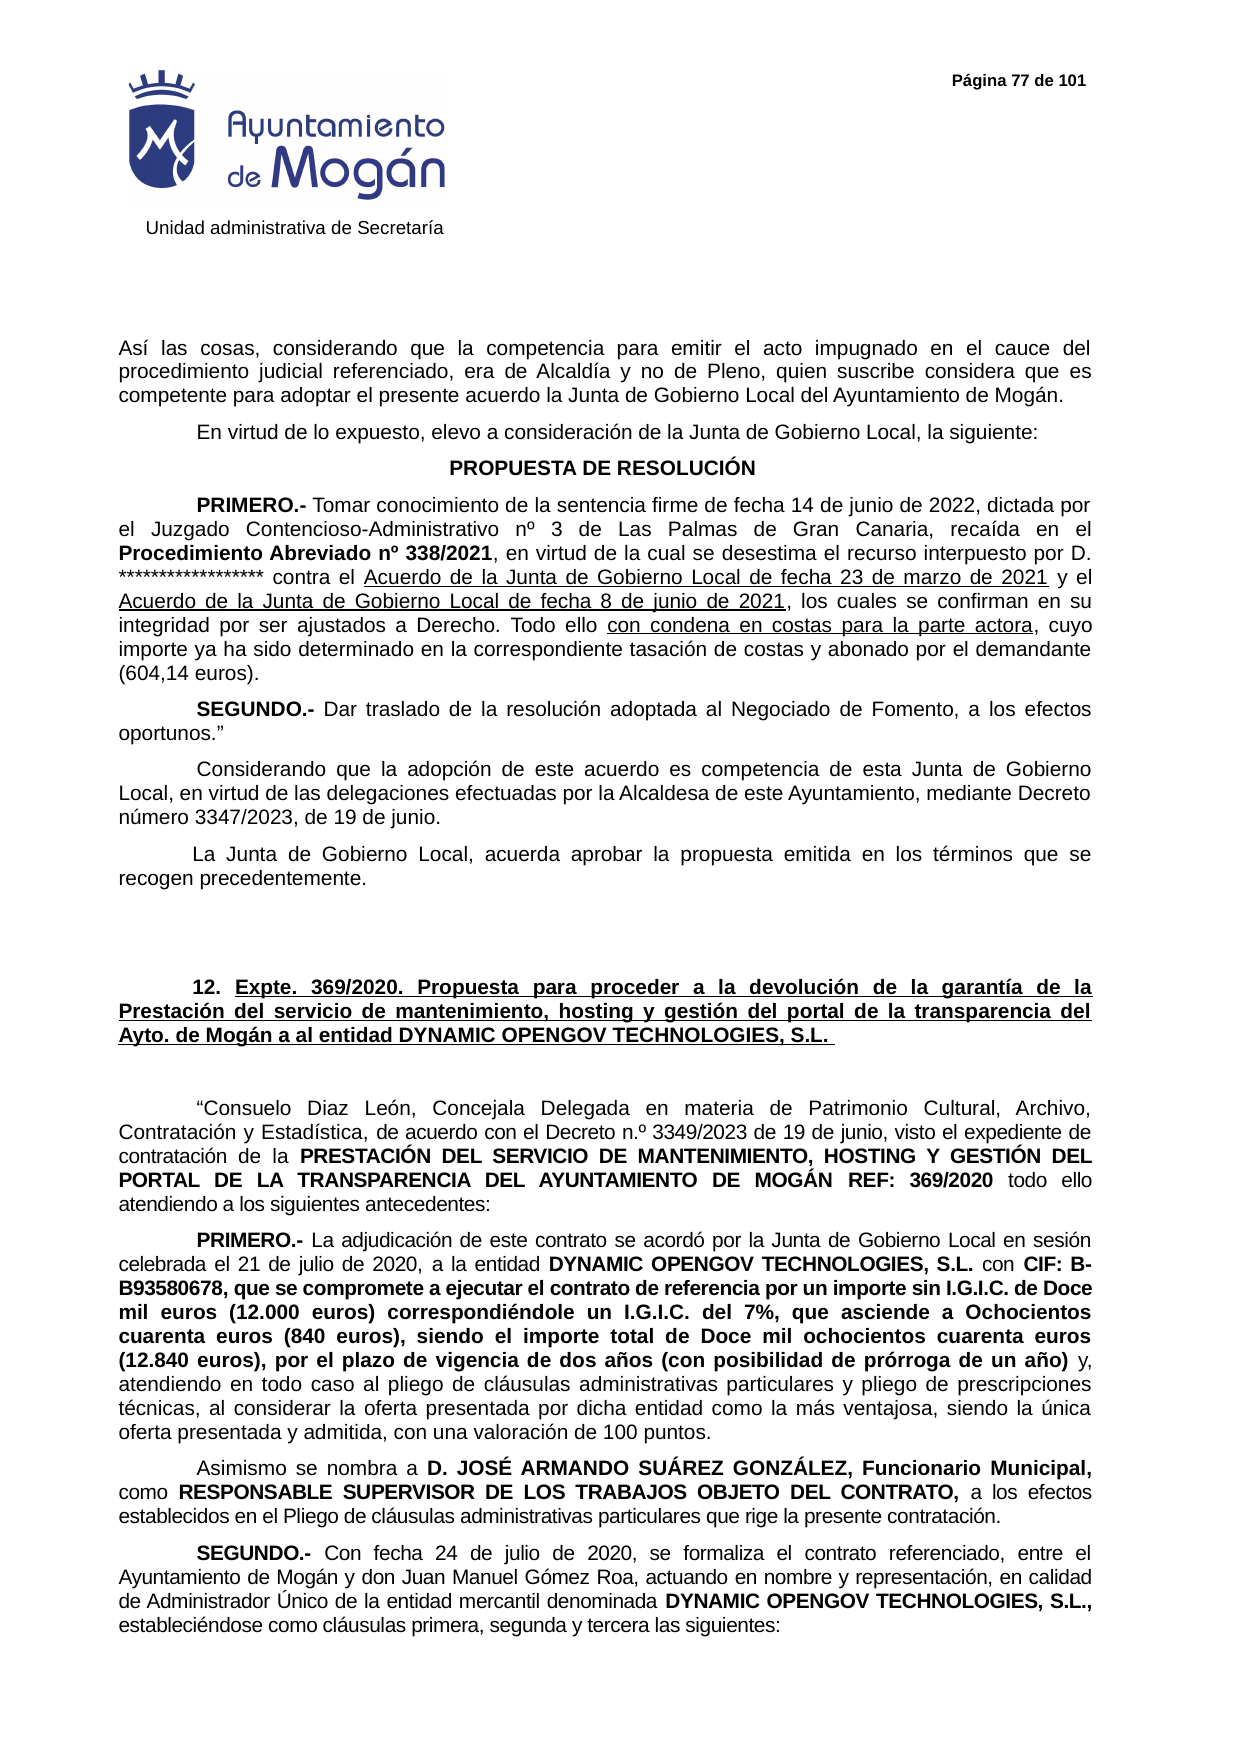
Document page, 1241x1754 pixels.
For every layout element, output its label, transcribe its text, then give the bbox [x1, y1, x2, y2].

text Ayto. de Mogán a al entidad DYNAMIC OPENGOV TECHNOLOGIES, S.L. [118, 1021, 1092, 1047]
picture [128, 70, 445, 206]
text Así las cosas, considerando que la competencia para emitir el acto impugnado en el cauce del procedimiento judicial referenciado, era de Alcaldía y no de Pleno, quien suscribe considera que es competente para adoptar el presente acuerdo la Junta de Gobierno Local del Ayuntamiento de Mogán. [118, 335, 1092, 407]
text “Consuelo Diaz León, Concejala Delegada en materia de Patrimonio Cultural, Archivo, Contratación y Estadística, de acuerdo con el Decreto n.º 3349/2023 de 19 de junio, visto el expediente de contratación de la PRESTACIÓN DEL SERVICIO DE MANTENIMIENTO, HOSTING Y GESTIÓN DEL PORTAL DE LA TRANSPARENCIA DEL AYUNTAMIENTO DE MOGÁN REF: 369/2020 todo ello atendiendo a los siguientes antecedentes: [118, 1096, 1092, 1216]
text SEGUNDO.- Con fecha 24 de julio de 2020, se formaliza el contrato referenciado, entre el Ayuntamiento de Mogán y don Juan Manuel Gómez Roa, actuando en nombre y representación, en calidad de Administrador Único de la entidad mercantil denominada DYNAMIC OPENGOV TECHNOLOGIES, S.L., estableciéndose como cláusulas primera, segunda y tercera las siguientes: [118, 1541, 1092, 1636]
text Asimismo se nombra a D. JOSÉ ARMANDO SUÁREZ GONZÁLEZ, Funcionario Municipal, como RESPONSABLE SUPERVISOR DE LOS TRABAJOS OBJETO DEL CONTRATO, a los efectos establecidos en el Pliego de cláusulas administrativas particulares que rige la presente contratación. [118, 1456, 1092, 1528]
text La Junta de Gobierno Local, acuerda aprobar la propuesta emitida en los términos que se recogen precedentemente. [118, 842, 1092, 889]
text SEGUNDO.- Dar traslado de la resolución adoptada al Negociado de Fomento, a los efectos oportunos.” [118, 697, 1092, 745]
text PRIMERO.- Tomar conocimiento de la sentencia firme de fecha 14 de junio de 2022, dictada por el Juzgado Contencioso-Administrativo nº 3 de Las Palmas de Gran Canaria, recaída en el Procedimiento Abreviado nº 338/2021, en virtud de la cual se desestima el recurso interpuesto por D. ****************** contra el Acuerdo de la Junta de Gobierno Local de fecha 23 de marzo de 2021 y el Acuerdo de la Junta de Gobierno Local de fecha 8 de junio de 2021, los cuales se confirman en su integridad por ser ajustados a Derecho. Todo ello con condena en costas para la parte actora, cuyo importe ya ha sido determinado en la correspondiente tasación de costas y abonado por el demandante (604,14 euros). [118, 493, 1092, 684]
text Considerando que la adopción de este acuerdo es competencia de esta Junta de Gobierno Local, en virtud de las delegaciones efectuadas por la Alcaldesa de este Ayuntamiento, mediante Decreto número 3347/2023, de 19 de junio. [118, 757, 1092, 829]
text PROPUESTA DE RESOLUCIÓN [118, 456, 1092, 480]
text En virtud de lo expuesto, elevo a consideración de la Junta de Gobierno Local, la siguiente: [118, 420, 1092, 444]
text 12. Expte. 369/2020. Propuesta para proceder a la devolución de la garantía de la Prestación del servicio de mantenimiento, hosting y gestión del portal de la transparencia del [118, 975, 1092, 1020]
text PRIMERO.- La adjudicación de este contrato se acordó por la Junta de Gobierno Local en sesión celebrada el 21 de julio de 2020, a la entidad DYNAMIC OPENGOV TECHNOLOGIES, S.L. con CIF: B-B93580678, que se compromete a ejecutar el contrato de referencia por un importe sin I.G.I.C. de Doce mil euros (12.000 euros) correspondiéndole un I.G.I.C. del 7%, que asciende a Ochocientos cuarenta euros (840 euros), siendo el importe total de Doce mil ochocientos cuarenta euros (12.840 euros), por el plazo de vigencia de dos años (con posibilidad de prórroga de un año) y, atendiendo en todo caso al pliego de cláusulas administrativas particulares y pliego de prescripciones técnicas, al considerar la oferta presentada por dicha entidad como la más ventajosa, siendo la única oferta presentada y admitida, con una valoración de 100 puntos. [118, 1228, 1092, 1444]
